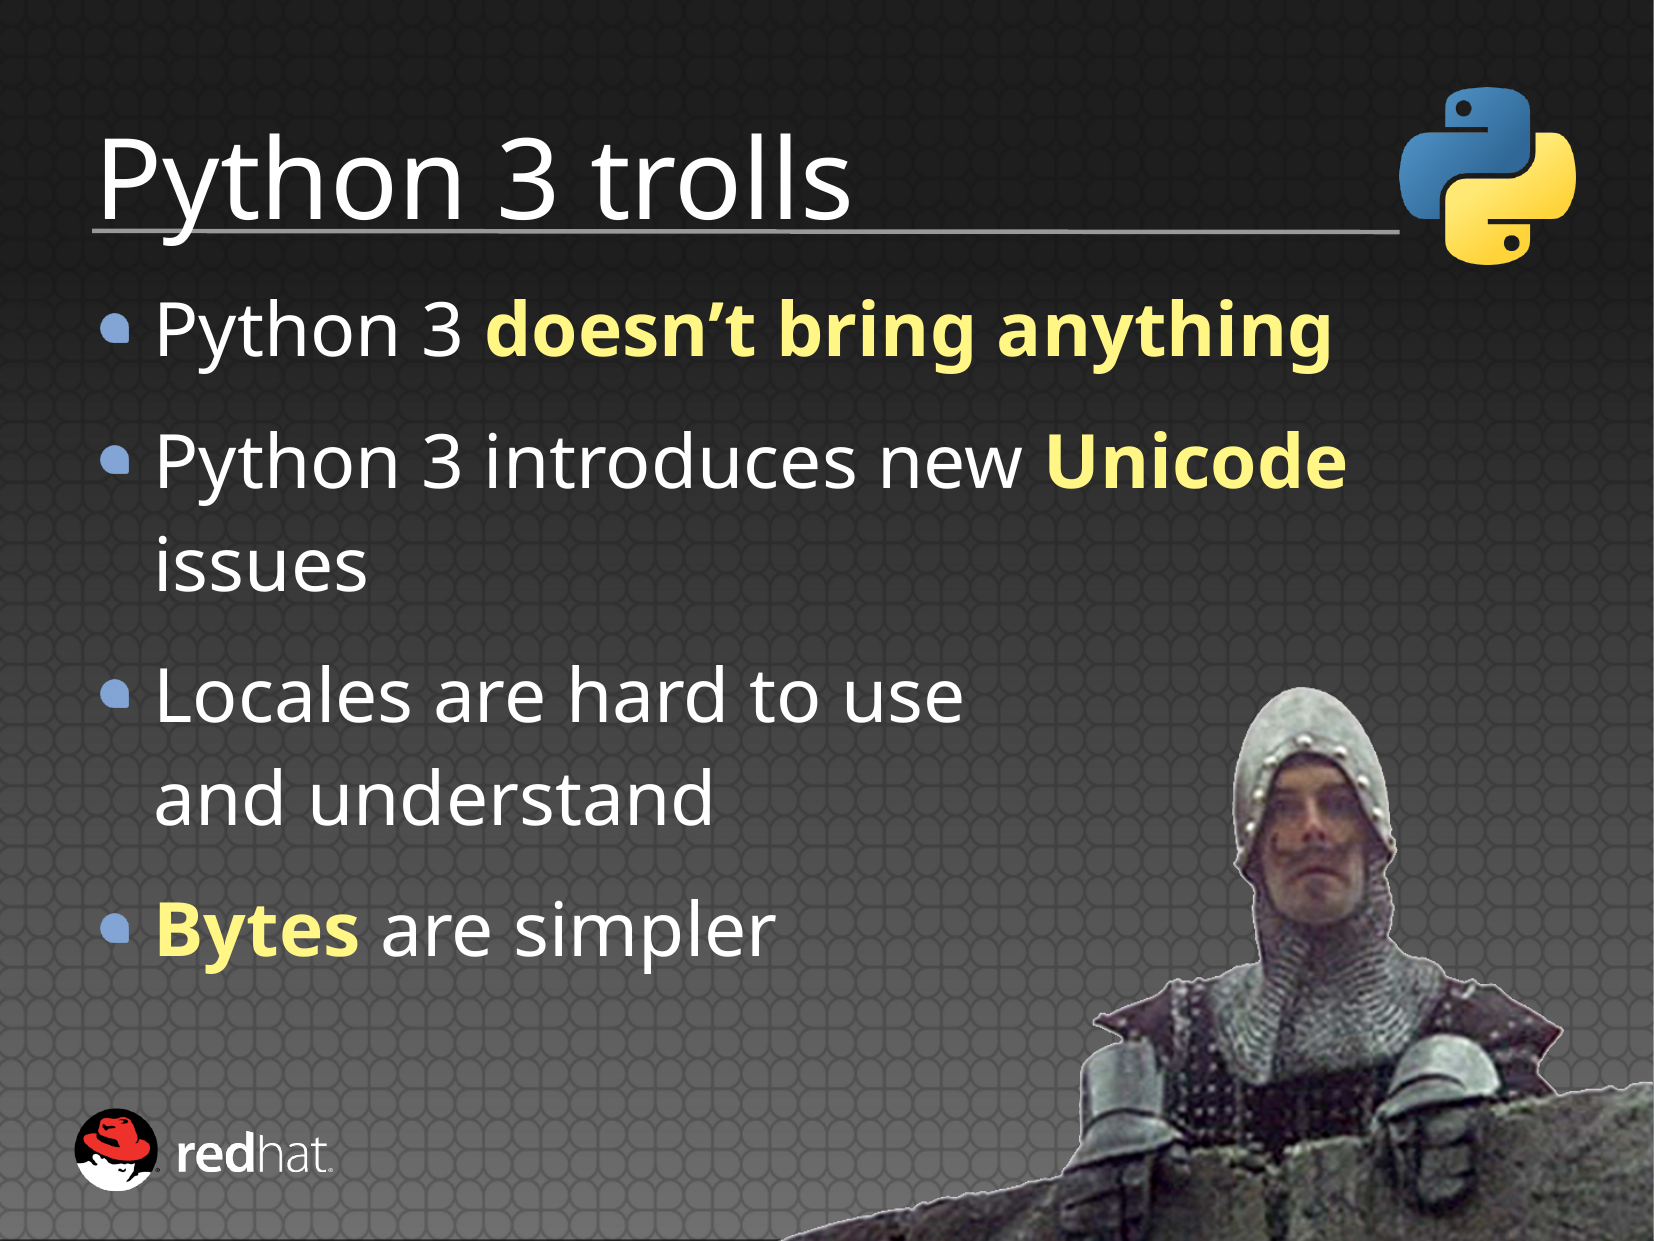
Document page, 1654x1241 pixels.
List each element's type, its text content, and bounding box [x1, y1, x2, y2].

list Python 3 doesn’t bring anything Python 3 introduces new Unicode issues Locales are hard to use and understand Bytes are simpler [82, 276, 1571, 1017]
picture [0, 0, 1654, 1241]
title Python 3 trolls [94, 100, 1426, 251]
